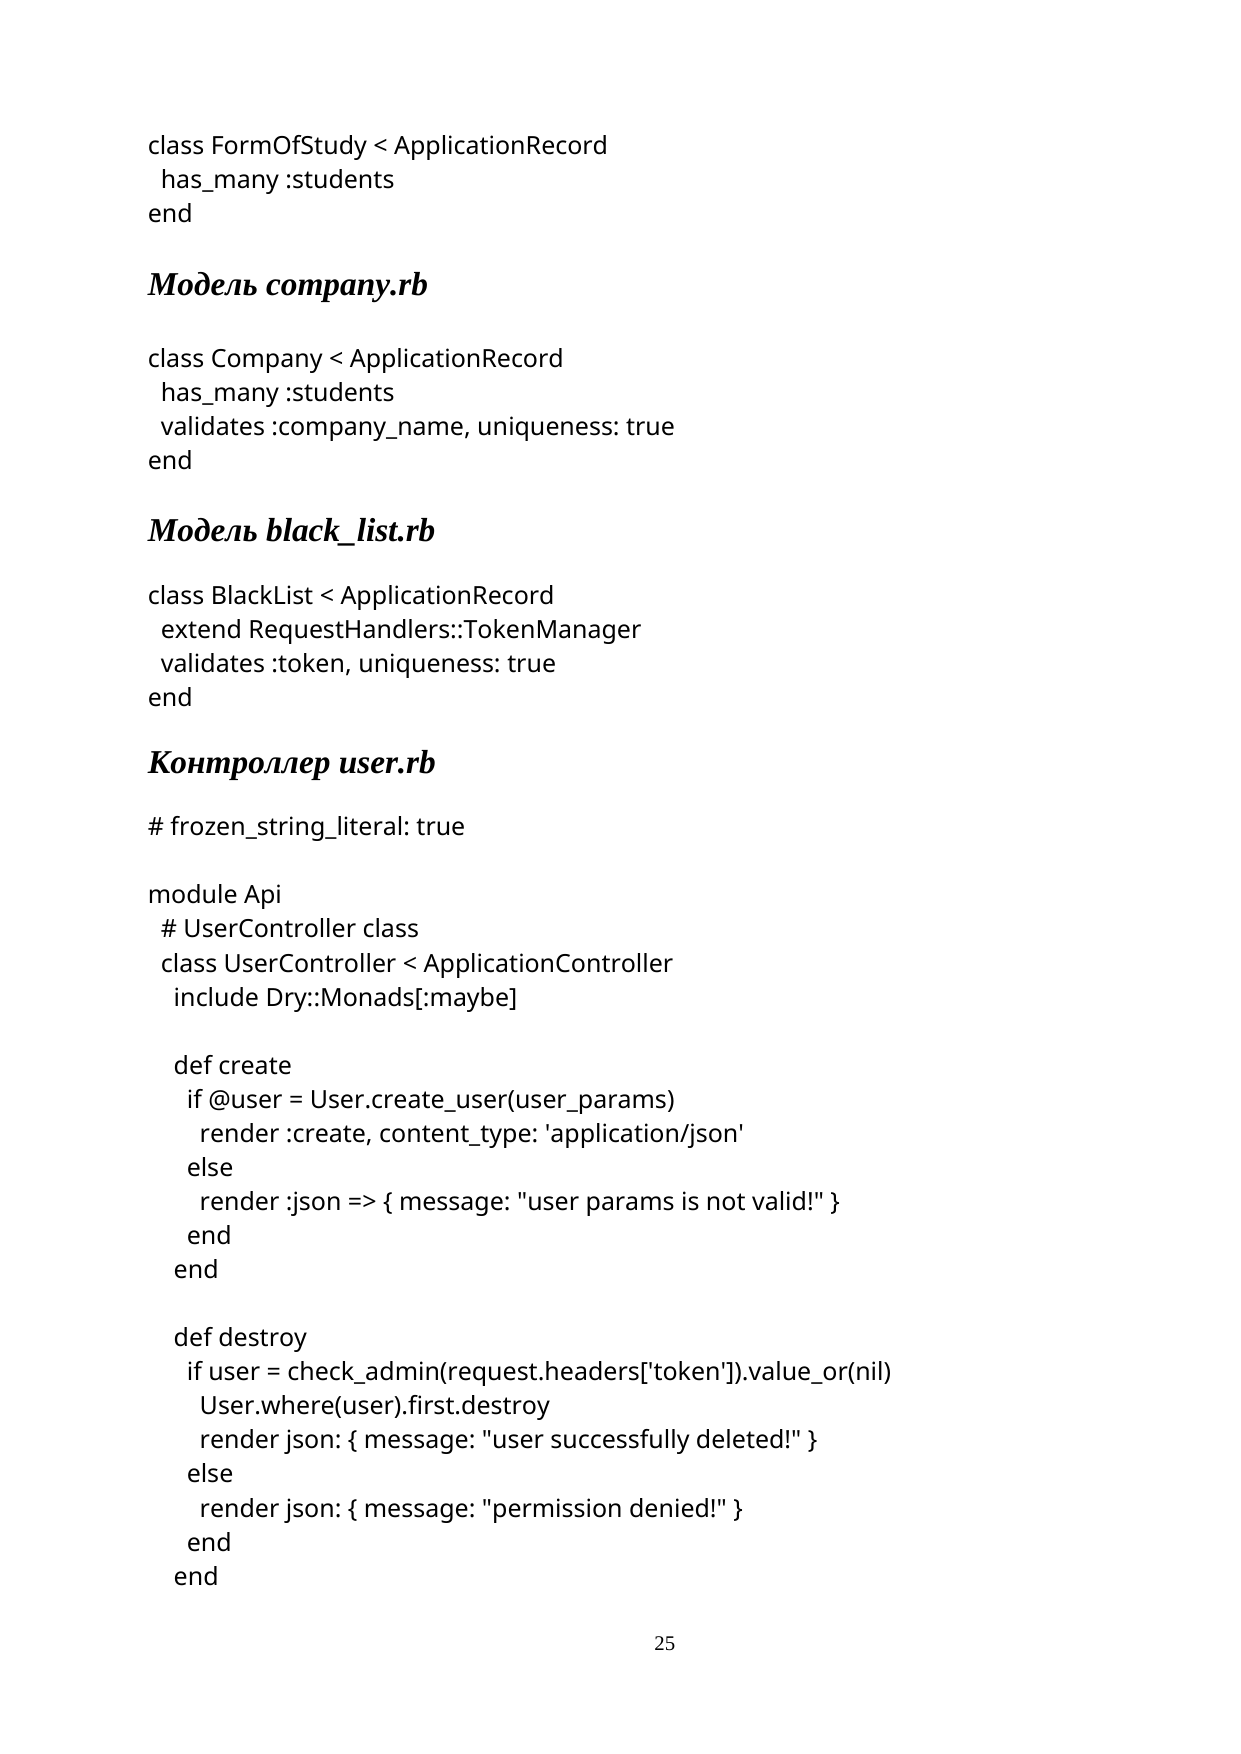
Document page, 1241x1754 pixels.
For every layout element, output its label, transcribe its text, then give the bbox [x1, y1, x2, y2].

text else [148, 1149, 1181, 1184]
text else [148, 1456, 1181, 1490]
text def create [148, 1047, 1181, 1081]
text Модель black_list.rb [148, 511, 1181, 549]
text end [148, 196, 1181, 230]
text end [148, 1524, 1181, 1558]
text def destroy [148, 1320, 1181, 1354]
text validates :token, uniqueness: true [148, 646, 1181, 680]
text extend RequestHandlers::TokenManager [148, 612, 1181, 646]
text module Api [148, 877, 1181, 911]
text end [148, 680, 1181, 714]
text Контроллер user.rb [148, 742, 1181, 781]
text if user = check_admin(request.headers['token']).value_or(nil) [148, 1354, 1181, 1388]
text # frozen_string_literal: true [148, 809, 1181, 843]
text validates :company_name, uniqueness: true [148, 408, 1181, 443]
text User.where(user).first.destroy [148, 1388, 1181, 1422]
text class FormOfStudy < ApplicationRecord [148, 127, 1181, 162]
text render :create, content_type: 'application/json' [148, 1116, 1181, 1149]
text # UserController class [148, 911, 1181, 945]
text class UserController < ApplicationController [148, 945, 1181, 979]
text has_many :students [148, 162, 1181, 196]
text Модель company.rb [148, 264, 1181, 302]
text end [148, 1558, 1181, 1592]
text render json: { message: "user successfully deleted!" } [148, 1422, 1181, 1456]
text render :json => { message: "user params is not valid!" } [148, 1184, 1181, 1218]
text end [148, 443, 1181, 477]
text include Dry::Monads[:maybe] [148, 979, 1181, 1013]
text if @user = User.create_user(user_params) [148, 1081, 1181, 1116]
text render json: { message: "permission denied!" } [148, 1490, 1181, 1524]
text class Company < ApplicationRecord [148, 340, 1181, 374]
text class BlackList < ApplicationRecord [148, 577, 1181, 612]
text end [148, 1252, 1181, 1286]
text has_many :students [148, 374, 1181, 408]
text end [148, 1218, 1181, 1252]
